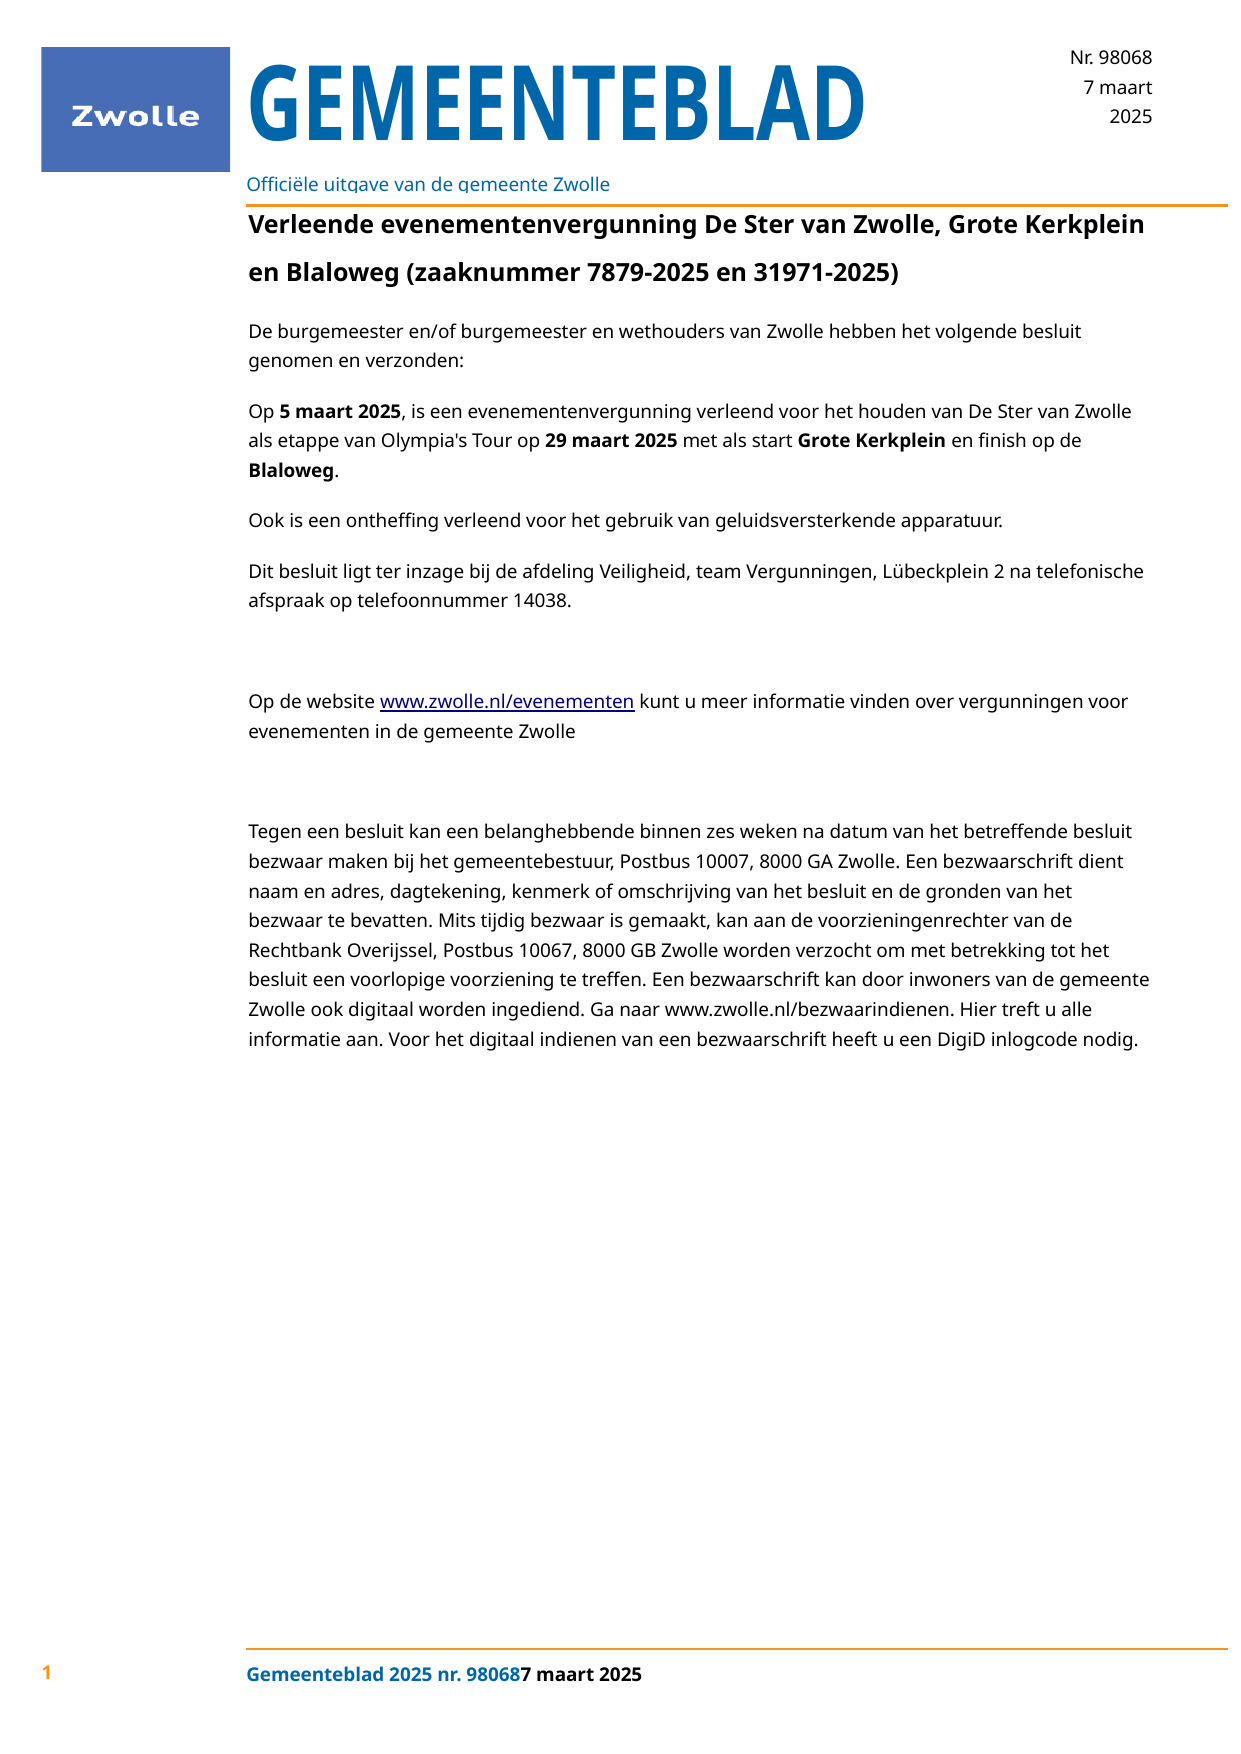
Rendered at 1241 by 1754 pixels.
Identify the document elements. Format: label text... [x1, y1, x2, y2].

text Tegen een besluit kan een belanghebbende binnen zes weken na datum van het betreffende besluit bezwaar maken bij het gemeentebestuur, Postbus 10007, 8000 GA Zwolle. Een bezwaarschrift dient naam en adres, dagtekening, kenmerk of omschrijving van het besluit en de gronden van het bezwaar te bevatten. Mits tijdig bezwaar is gemaakt, kan aan de voorzieningenrechter van de Rechtbank Overijssel, Postbus 10067, 8000 GB Zwolle worden verzocht om met betrekking tot het besluit een voorlopige voorziening te treffen. Een bezwaarschrift kan door inwoners van de gemeente Zwolle ook digitaal worden ingediend. Ga naar www.zwolle.nl/bezwaarindienen. Hier treft u alle informatie aan. Voor het digitaal indienen van een bezwaarschrift heeft u een DigiD inlogcode nodig. [248, 819, 1152, 1052]
text Verleende evenementenvergunning De Ster van Zwolle, Grote Kerkplein en Blaloweg (zaaknummer 7879-2025 en 31971-2025) [248, 207, 1152, 288]
text De burgemeester en/of burgemeester en wethouders van Zwolle hebben het volgende besluit genomen en verzonden: [248, 318, 1152, 373]
text Ook is een ontheffing verleend voor het gebruik van geluidsversterkende apparatuur. [248, 507, 1152, 533]
text Dit besluit ligt ter inzage bij de afdeling Veiligheid, team Vergunningen, Lübeckplein 2 na telefonische afspraak op telefoonnummer 14038. [248, 558, 1152, 613]
text Op de website www.zwolle.nl/evenementen kunt u meer informatie vinden over vergunningen voor evenementen in de gemeente Zwolle [248, 688, 1152, 744]
text Op 5 maart 2025, is een evenementenvergunning verleend voor het houden van De Ster van Zwolle als etappe van Olympia's Tour op 29 maart 2025 met als start Grote Kerkplein en finish op de Blaloweg. [248, 398, 1152, 483]
picture [41, 47, 231, 172]
